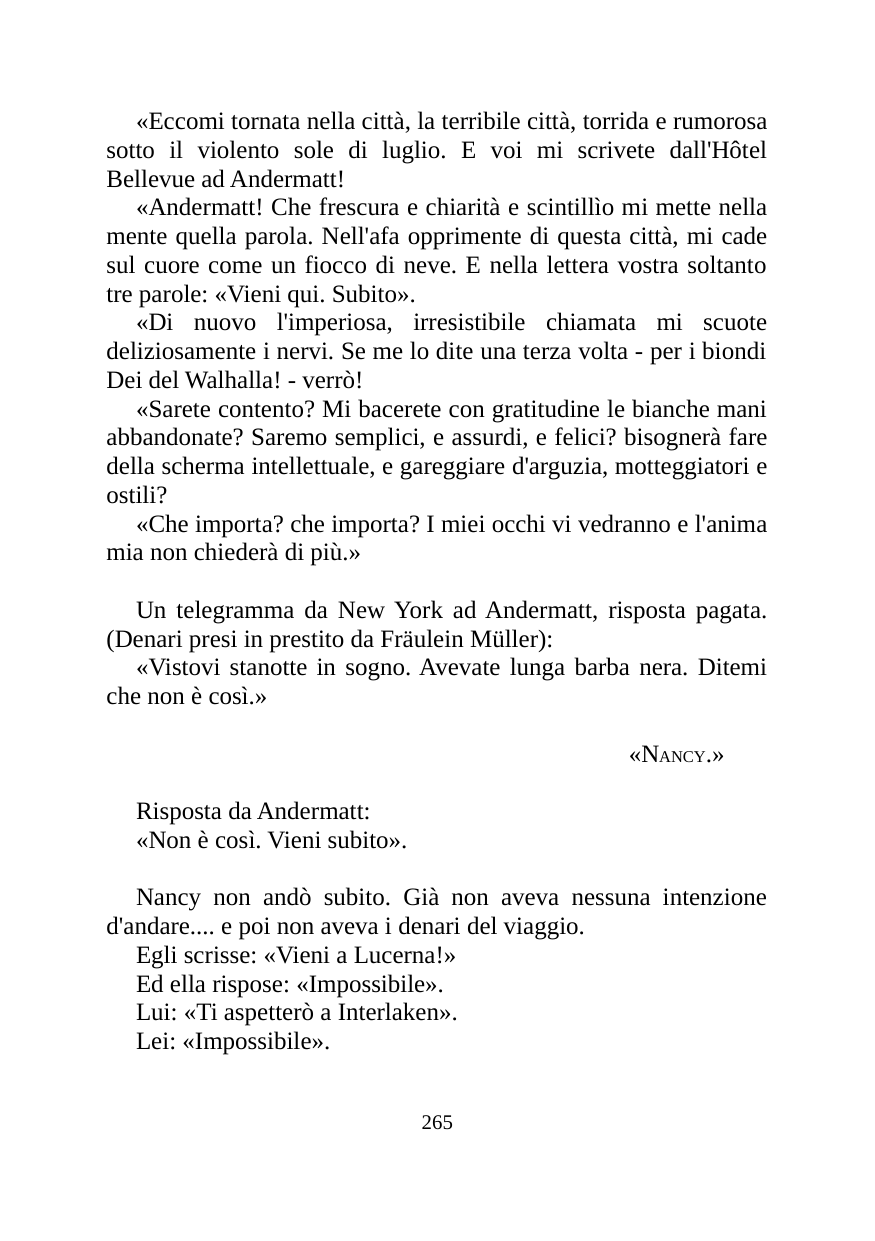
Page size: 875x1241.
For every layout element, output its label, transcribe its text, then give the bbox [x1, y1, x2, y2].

text Egli scrisse: «Vieni a Lucerna!» [106, 940, 768, 969]
text «Andermatt! Che frescura e chiarità e scintillìo mi mette nella mente quella parola. Nell'afa opprimente di questa città, mi cade sul cuore come un fiocco di neve. E nella lettera vostra soltanto tre parole: «Vieni qui. Subito». [106, 192, 768, 307]
text Nancy non andò subito. Già non aveva nessuna intenzione d'andare.... e poi non aveva i denari del viaggio. [106, 882, 768, 940]
text «Eccomi tornata nella città, la terribile città, torrida e rumorosa sotto il violento sole di luglio. E voi mi scrivete dall'Hôtel Bellevue ad Andermatt! [106, 106, 768, 192]
text Lui: «Ti aspetterò a Interlaken». [106, 997, 768, 1026]
text Lei: «Impossibile». [106, 1026, 768, 1055]
text «Nancy.» [106, 739, 724, 767]
text Un telegramma da New York ad Andermatt, risposta pagata. (Denari presi in prestito da Fräulein Müller): [106, 595, 768, 652]
text «Vistovi stanotte in sogno. Avevate lunga barba nera. Ditemi che non è così.» [106, 652, 768, 710]
text «Sarete contento? Mi bacerete con gratitudine le bianche mani abbandonate? Saremo semplici, e assurdi, e felici? bisognerà fare della scherma intellettuale, e gareggiare d'arguzia, motteggiatori e ostili? [106, 394, 768, 509]
text Risposta da Andermatt: [106, 796, 768, 825]
text Ed ella rispose: «Impossibile». [106, 969, 768, 997]
text «Non è così. Vieni subito». [106, 825, 768, 854]
text «Di nuovo l'imperiosa, irresistibile chiamata mi scuote deliziosamente i nervi. Se me lo dite una terza volta - per i biondi Dei del Walhalla! - verrò! [106, 307, 768, 394]
text «Che importa? che importa? I miei occhi vi vedranno e l'anima mia non chiederà di più.» [106, 509, 768, 566]
